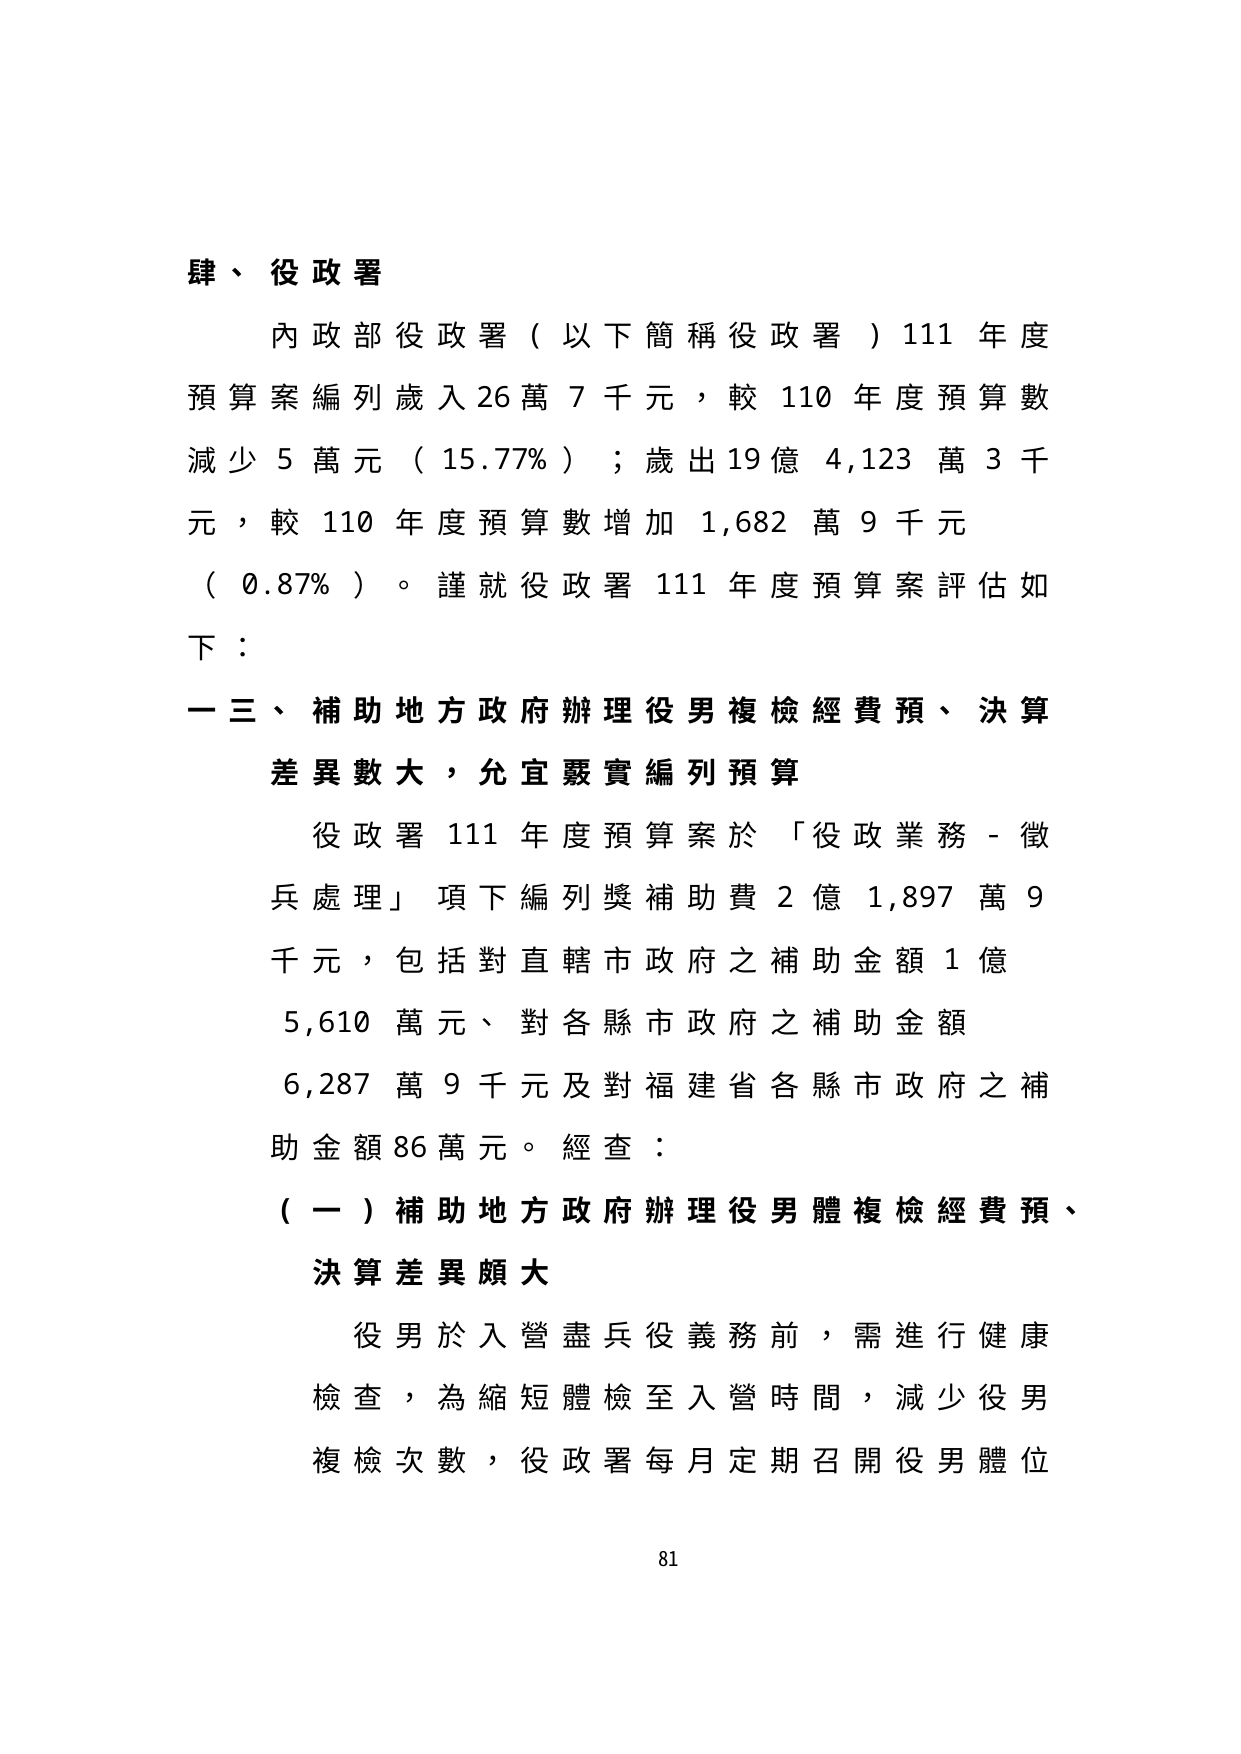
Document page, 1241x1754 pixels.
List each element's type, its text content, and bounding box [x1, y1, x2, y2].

text 一三、補助地方政府辦理役男複檢經費預、決算差異數大，允宜覈實編列預算 [181, 667, 1056, 792]
text 內政部役政署(以下簡稱役政署) 111年度預算案編列歲入26萬7千元，較110年度預算數減少5萬元（15.77%）；歲出19億4,123萬3千元，較110年度預算數增加1,682萬9千元（0.87%）。謹就役政署111年度預算案評估如下： [181, 292, 1056, 667]
text (一)補助地方政府辦理役男體複檢經費預、決算差異頗大 [240, 1167, 1056, 1292]
text 役政署111年度預算案於「役政業務-徵兵處理」項下編列獎補助費2億1,897萬9千元，包括對直轄市政府之補助金額1億5,610萬元、對各縣市政府之補助金額6,287萬9千元及對福建省各縣市政府之補助金額86萬元。經查： [240, 792, 1056, 1167]
text 役男於入營盡兵役義務前，需進行健康檢查，為縮短體檢至入營時間，減少役男複檢次數，役政署每月定期召開役男體位 [269, 1292, 1056, 1479]
text 肆、役政署 [181, 229, 1056, 292]
